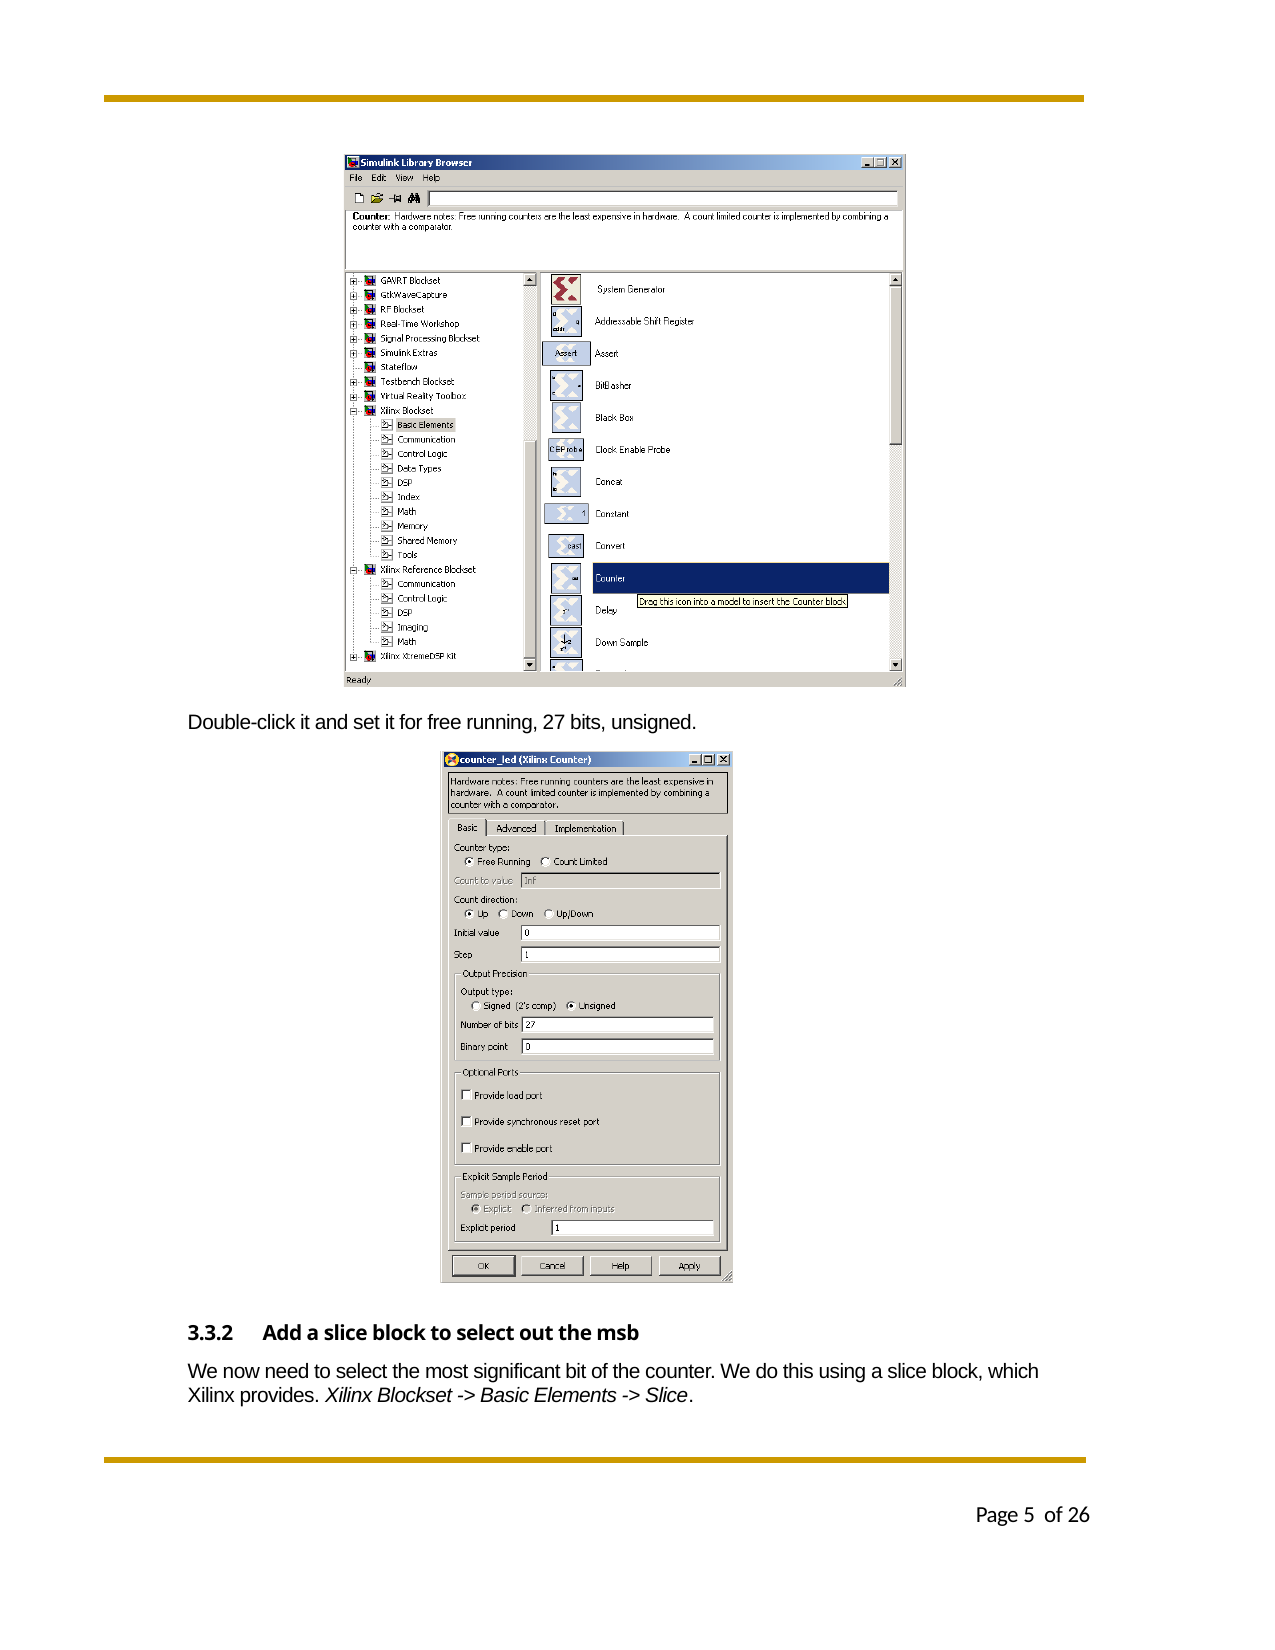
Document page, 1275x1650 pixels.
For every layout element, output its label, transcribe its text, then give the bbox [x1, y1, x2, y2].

picture [343, 154, 906, 687]
text We now need to select the most significant bit of the counter. We do this using a slice block, which Xilinx provides. Xilinx Blockset -> Basic Elements -> Slice. [187, 1359, 1062, 1407]
picture [440, 751, 733, 1283]
text Double-click it and set it for free running, 27 bits, unsigned. [187, 710, 1062, 734]
subtitle Add a slice block to select out the msb [187, 1318, 1062, 1347]
